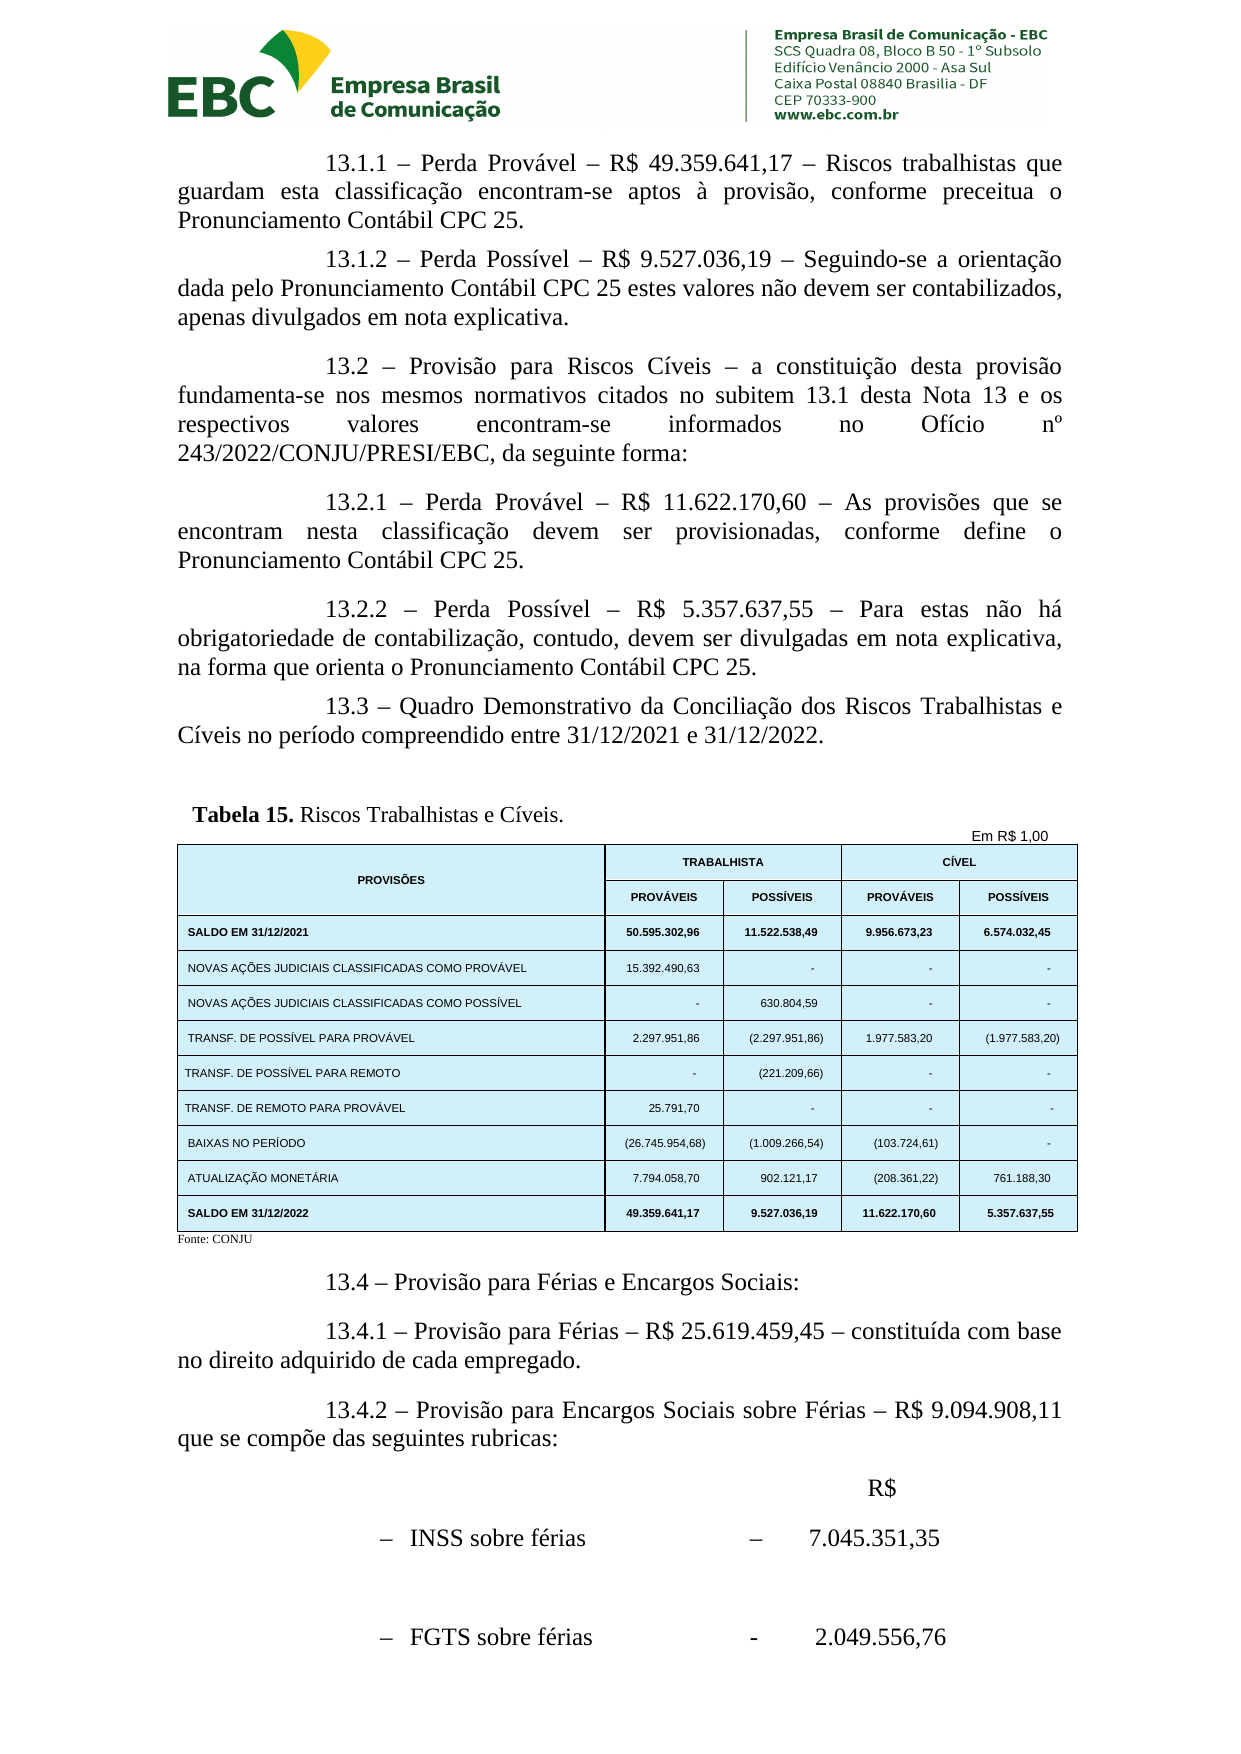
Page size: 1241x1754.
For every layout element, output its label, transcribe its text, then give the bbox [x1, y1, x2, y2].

text 13.2.2 – Perda Possível – R$ 5.357.637,55 – Para estas não há obrigatoriedade de contabilização, contudo, devem ser divulgadas em nota explicativa, na forma que orienta o Pronunciamento Contábil CPC 25. [177, 594, 1063, 681]
text 13.4.1 – Provisão para Férias – R$ 25.619.459,45 – constituída com base no direito adquirido de cada empregado. [177, 1316, 1063, 1374]
table_cell - [606, 986, 723, 1020]
table_cell 11.522.538,49 [724, 916, 841, 950]
table_cell - [960, 986, 1077, 1020]
table_cell 25.791,70 [606, 1091, 723, 1125]
table_cell PROVÁVEIS [606, 881, 723, 914]
table_cell (221.209,66) [724, 1056, 841, 1090]
table_cell 2.049.556,76 [798, 1611, 960, 1661]
table_cell (2.297.951,86) [724, 1021, 841, 1055]
table_cell TRANSF. DE REMOTO PARA PROVÁVEL [178, 1091, 604, 1125]
table_cell – [738, 1512, 797, 1562]
table_cell 9.956.673,23 [842, 916, 959, 950]
text 13.3 – Quadro Demonstrativo da Conciliação dos Riscos Trabalhistas e Cíveis no período compreendido entre 31/12/2021 e 31/12/2022. [177, 691, 1063, 748]
table_cell - [724, 951, 841, 985]
table_cell POSSÍVEIS [960, 881, 1077, 914]
table_cell - [724, 1091, 841, 1125]
text 13.2 – Provisão para Riscos Cíveis – a constituição desta provisão fundamenta-se nos mesmos normativos citados no subitem 13.1 desta Nota 13 e os respectivos valores encontram-se informados no Ofício nº 243/2022/CONJU/PRESI/EBC, da seguinte forma: [177, 351, 1063, 466]
table_cell INSS sobre férias [398, 1512, 738, 1562]
text 13.1.1 – Perda Provável – R$ 49.359.641,17 – Riscos trabalhistas que guardam esta classificação encontram-se aptos à provisão, conforme preceitua o Pronunciamento Contábil CPC 25. [177, 148, 1063, 234]
table_cell TRANSF. DE POSSÍVEL PARA PROVÁVEL [178, 1021, 604, 1055]
table_header [369, 1463, 398, 1512]
table_cell - [842, 951, 959, 985]
table_cell PROVÁVEIS [842, 881, 959, 914]
table_cell FGTS sobre férias [398, 1611, 738, 1661]
table_header TRABALHISTA [606, 845, 841, 879]
table_cell 761.188,30 [960, 1161, 1077, 1195]
table_cell 11.622.170,60 [842, 1196, 959, 1231]
table_cell (26.745.954,68) [606, 1126, 723, 1160]
table_cell SALDO EM 31/12/2022 [178, 1196, 604, 1231]
table_cell - [842, 1056, 959, 1090]
table_cell SALDO EM 31/12/2021 [178, 916, 604, 950]
table_cell BAIXAS NO PERÍODO [178, 1126, 604, 1160]
table_cell NOVAS AÇÕES JUDICIAIS CLASSIFICADAS COMO PROVÁVEL [178, 951, 604, 985]
table_cell - [842, 1091, 959, 1125]
text Fonte: CONJU [177, 1232, 1063, 1246]
table_cell 50.595.302,96 [606, 916, 723, 950]
table_cell – [369, 1611, 398, 1661]
text 13.4 – Provisão para Férias e Encargos Sociais: [177, 1267, 1063, 1296]
table_cell [398, 1562, 738, 1611]
table_cell - [960, 1091, 1077, 1125]
table_cell [369, 1562, 398, 1611]
table_cell [798, 1562, 960, 1611]
table_cell - [960, 1126, 1077, 1160]
table_cell 15.392.490,63 [606, 951, 723, 985]
table_cell 2.297.951,86 [606, 1021, 723, 1055]
table_cell 1.977.583,20 [842, 1021, 959, 1055]
table_cell 9.527.036,19 [724, 1196, 841, 1231]
table_cell (208.361,22) [842, 1161, 959, 1195]
table_cell - [842, 986, 959, 1020]
table_cell POSSÍVEIS [724, 881, 841, 914]
table_cell 7.794.058,70 [606, 1161, 723, 1195]
table_cell 630.804,59 [724, 986, 841, 1020]
table_cell (1.009.266,54) [724, 1126, 841, 1160]
table_cell [738, 1562, 797, 1611]
table_cell - [960, 1056, 1077, 1090]
table_cell – [369, 1512, 398, 1562]
table_cell 49.359.641,17 [606, 1196, 723, 1231]
text 13.1.2 – Perda Possível – R$ 9.527.036,19 – Seguindo-se a orientação dada pelo Pronunciamento Contábil CPC 25 estes valores não devem ser contabilizados, apenas divulgados em nota explicativa. [177, 244, 1063, 331]
table_cell 902.121,17 [724, 1161, 841, 1195]
table_cell 7.045.351,35 [798, 1512, 960, 1562]
table_cell - [606, 1056, 723, 1090]
table_cell (1.977.583,20) [960, 1021, 1077, 1055]
table_header [398, 1463, 738, 1512]
table_cell - [738, 1611, 797, 1661]
table_cell - [960, 951, 1077, 985]
table_header PROVISÕES [178, 845, 604, 914]
table_cell TRANSF. DE POSSÍVEL PARA REMOTO [178, 1056, 604, 1090]
table_cell 5.357.637,55 [960, 1196, 1077, 1231]
text Em R$ 1,00 [177, 828, 1048, 844]
table_cell NOVAS AÇÕES JUDICIAIS CLASSIFICADAS COMO POSSÍVEL [178, 986, 604, 1020]
table_cell (103.724,61) [842, 1126, 959, 1160]
table_cell ATUALIZAÇÃO MONETÁRIA [178, 1161, 604, 1195]
table_cell 6.574.032,45 [960, 916, 1077, 950]
table_header [738, 1463, 797, 1512]
text Tabela 15. Riscos Trabalhistas e Cíveis. [177, 801, 1063, 828]
text 13.4.2 – Provisão para Encargos Sociais sobre Férias – R$ 9.094.908,11 que se compõe das seguintes rubricas: [177, 1395, 1063, 1452]
table_header CÍVEL [842, 845, 1077, 879]
text 13.2.1 – Perda Provável – R$ 11.622.170,60 – As provisões que se encontram nesta classificação devem ser provisionadas, conforme define o Pronunciamento Contábil CPC 25. [177, 487, 1063, 573]
table_header R$ [798, 1463, 960, 1512]
